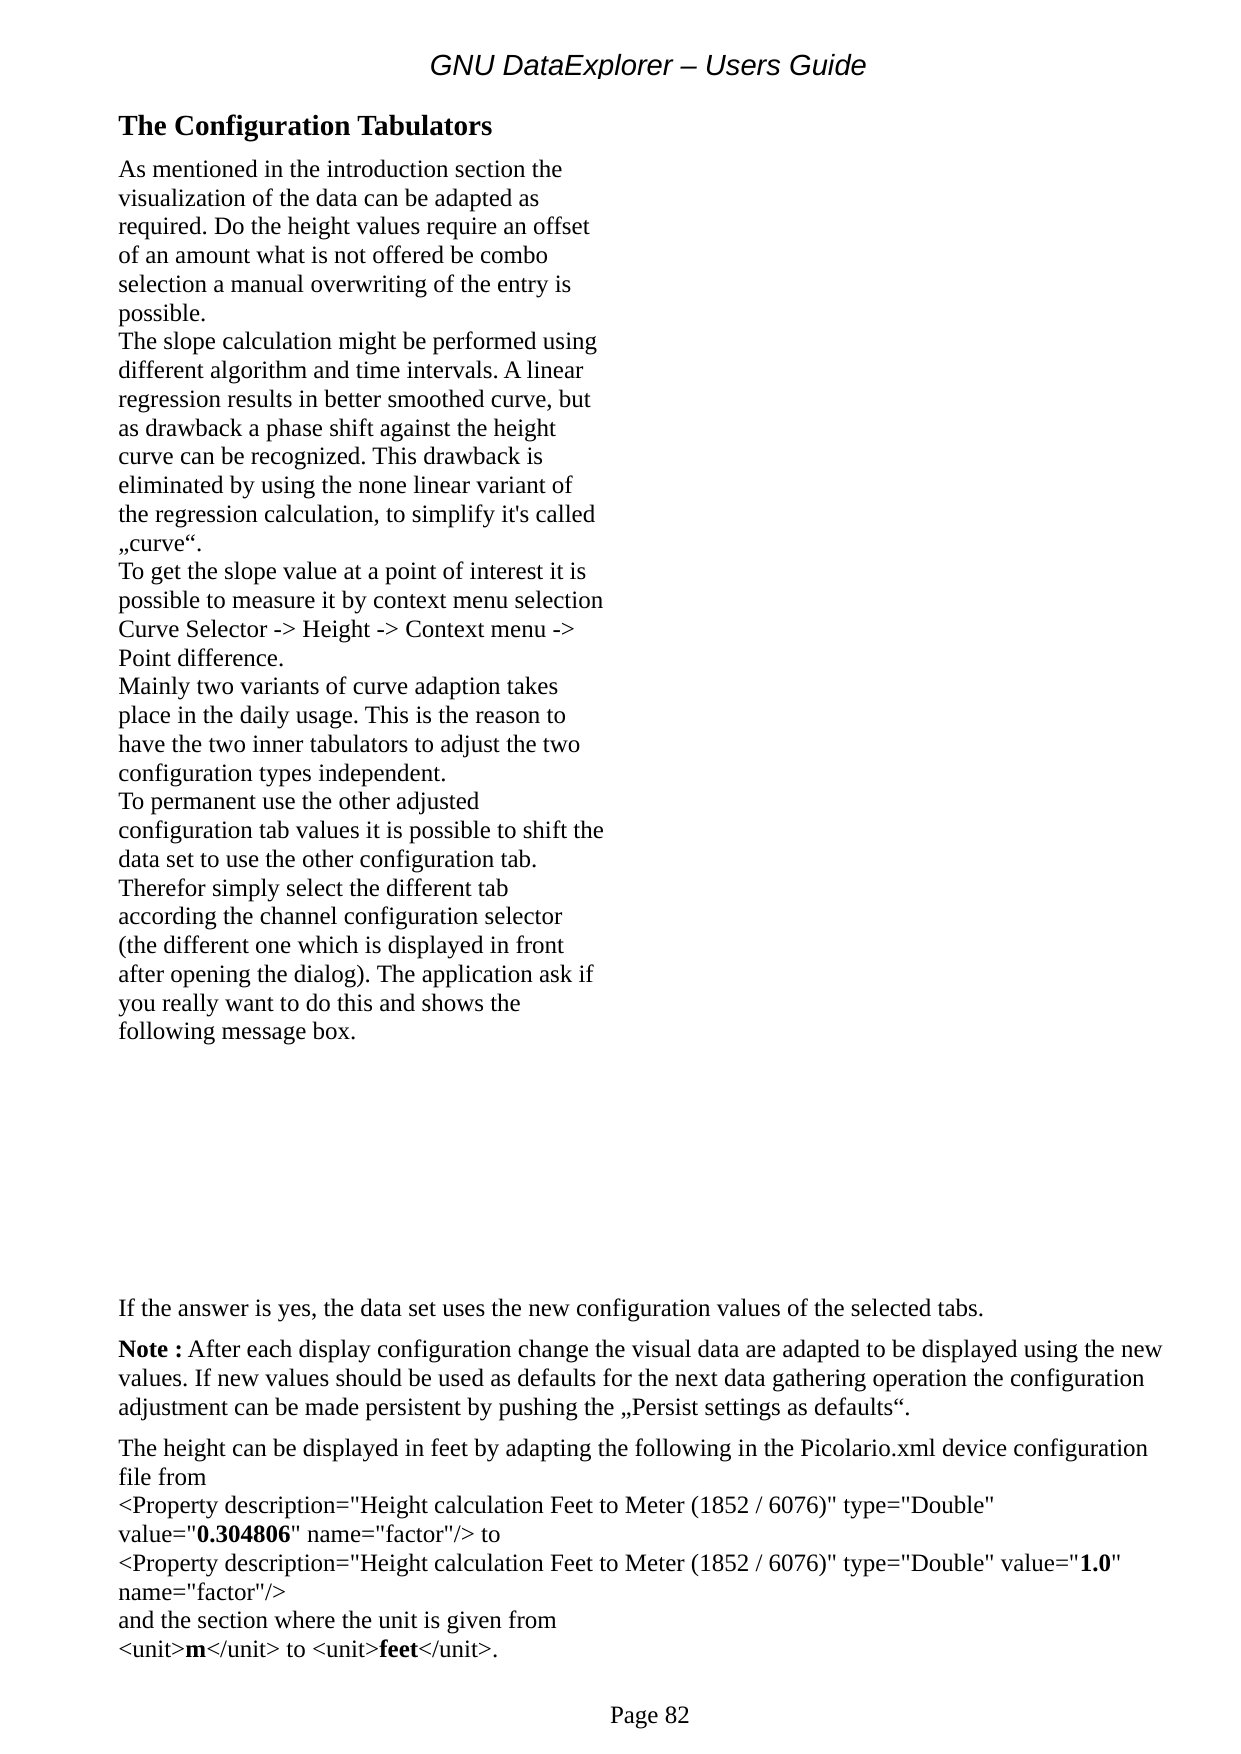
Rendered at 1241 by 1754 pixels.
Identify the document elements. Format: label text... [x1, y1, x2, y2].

subtitle The Configuration Tabulators [118, 108, 1181, 141]
text The height can be displayed in feet by adapting the following in the Picolario.xml device configuration file from <Property description="Height calculation Feet to Meter (1852 / 6076)" type="Double" value="0.304806" name="factor"/> to <Property description="Height calculation Feet to Meter (1852 / 6076)" type="Double" value="1.0" name="factor"/> and the section where the unit is given from <unit>m</unit> to <unit>feet</unit>. [118, 1433, 1181, 1663]
text If the answer is yes, the data set uses the new configuration values of the selected tabs. [118, 1293, 1181, 1322]
text Note : After each display configuration change the visual data are adapted to be displayed using the new values. If new values should be used as defaults for the next data gathering operation the configuration adjustment can be made persistent by pushing the „Persist settings as defaults“. [118, 1334, 1181, 1420]
text As mentioned in the introduction section the visualization of the data can be adapted as required. Do the height values require an offset of an amount what is not offered be combo selection a manual overwriting of the entry is possible. The slope calculation might be performed using different algorithm and time intervals. A linear regression results in better smoothed curve, but as drawback a phase shift against the height curve can be recognized. This drawback is eliminated by using the none linear variant of the regression calculation, to simplify it's called „curve“. To get the slope value at a point of interest it is possible to measure it by context menu selection Curve Selector -> Height -> Context menu -> Point difference. Mainly two variants of curve adaption takes place in the daily usage. This is the reason to have the two inner tabulators to adjust the two configuration types independent. To permanent use the other adjusted configuration tab values it is possible to shift the data set to use the other configuration tab. Therefor simply select the different tab according the channel configuration selector (the different one which is displayed in front after opening the dialog). The application ask if you really want to do this and shows the following message box. [118, 154, 1181, 1045]
